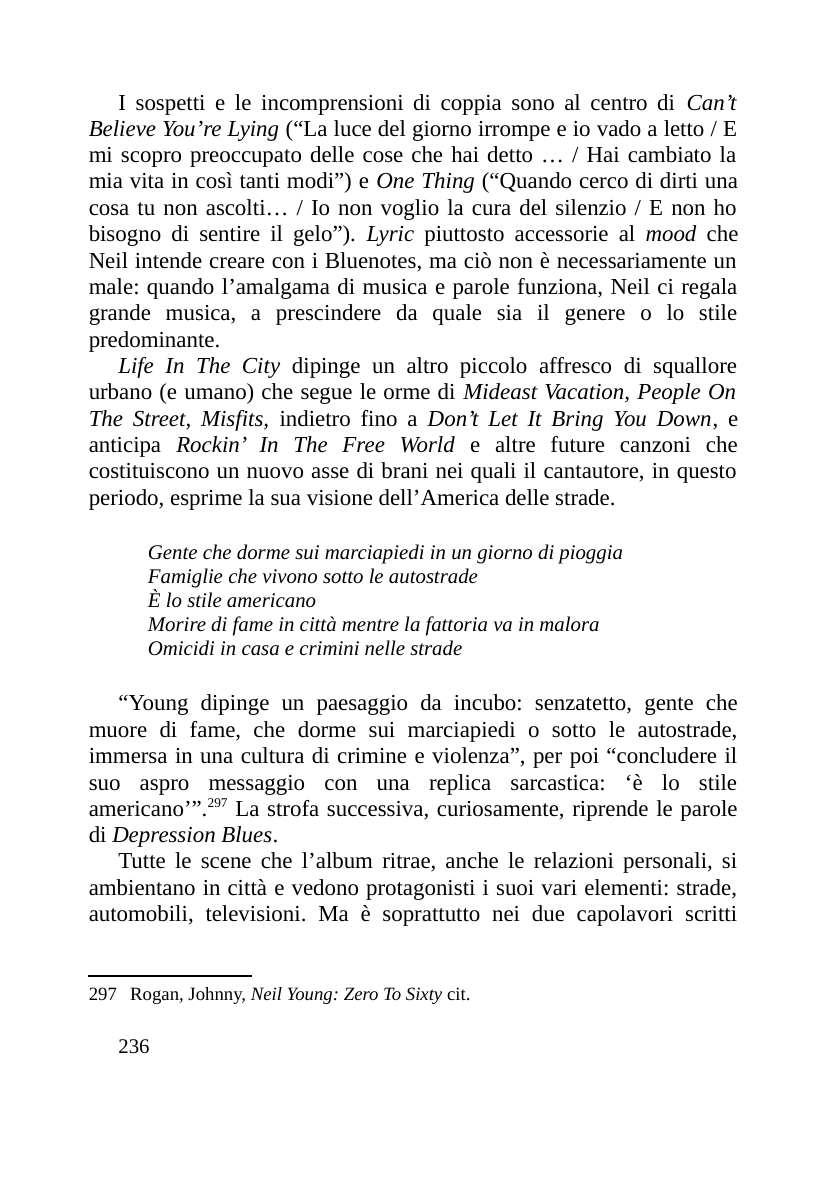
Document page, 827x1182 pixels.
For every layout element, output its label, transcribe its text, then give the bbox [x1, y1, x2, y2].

text “Young dipinge un paesaggio da incubo: senzatetto, gente che muore di fame, che dorme sui marciapiedi o sotto le autostrade, immersa in una cultura di crimine e violenza”, per poi “concludere il suo aspro messaggio con una replica sarcastica: ‘è lo stile americano’”. La strofa successiva, curiosamente, riprende le parole di Depression Blues. [88, 689, 738, 848]
text Omicidi in casa e crimini nelle strade [88, 636, 738, 660]
text È lo stile americano [88, 588, 738, 612]
text Gente che dorme sui marciapiedi in un giorno di pioggia [88, 540, 738, 564]
text Tutte le scene che l’album ritrae, anche le relazioni personali, si ambientano in città e vedono protagonisti i suoi vari elementi: strade, automobili, televisioni. Ma è soprattutto nei due capolavori scritti [88, 848, 738, 927]
text Rogan, Johnny, Neil Young: Zero To Sixty cit. [88, 982, 738, 1004]
text Life In The City dipinge un altro piccolo affresco di squallore urbano (e umano) che segue le orme di Mideast Vacation, People On The Street, Misfits, indietro fino a Don’t Let It Bring You Down, e anticipa Rockin’ In The Free World e altre future canzoni che costituiscono un nuovo asse di brani nei quali il cantautore, in questo periodo, esprime la sua visione dell’America delle strade. [88, 352, 738, 510]
text Famiglie che vivono sotto le autostrade [88, 564, 738, 588]
text I sospetti e le incomprensioni di coppia sono al centro di Can’t Believe You’re Lying (“La luce del giorno irrompe e io vado a letto / E mi scopro preoccupato delle cose che hai detto … / Hai cambiato la mia vita in così tanti modi”) e One Thing (“Quando cerco di dirti una cosa tu non ascolti… / Io non voglio la cura del silenzio / E non ho bisogno di sentire il gelo”). Lyric piuttosto accessorie al mood che Neil intende creare con i Bluenotes, ma ciò non è necessariamente un male: quando l’amalgama di musica e parole funziona, Neil ci regala grande musica, a prescindere da quale sia il genere o lo stile predominante. [88, 88, 738, 352]
text Morire di fame in città mentre la fattoria va in malora [88, 612, 738, 636]
